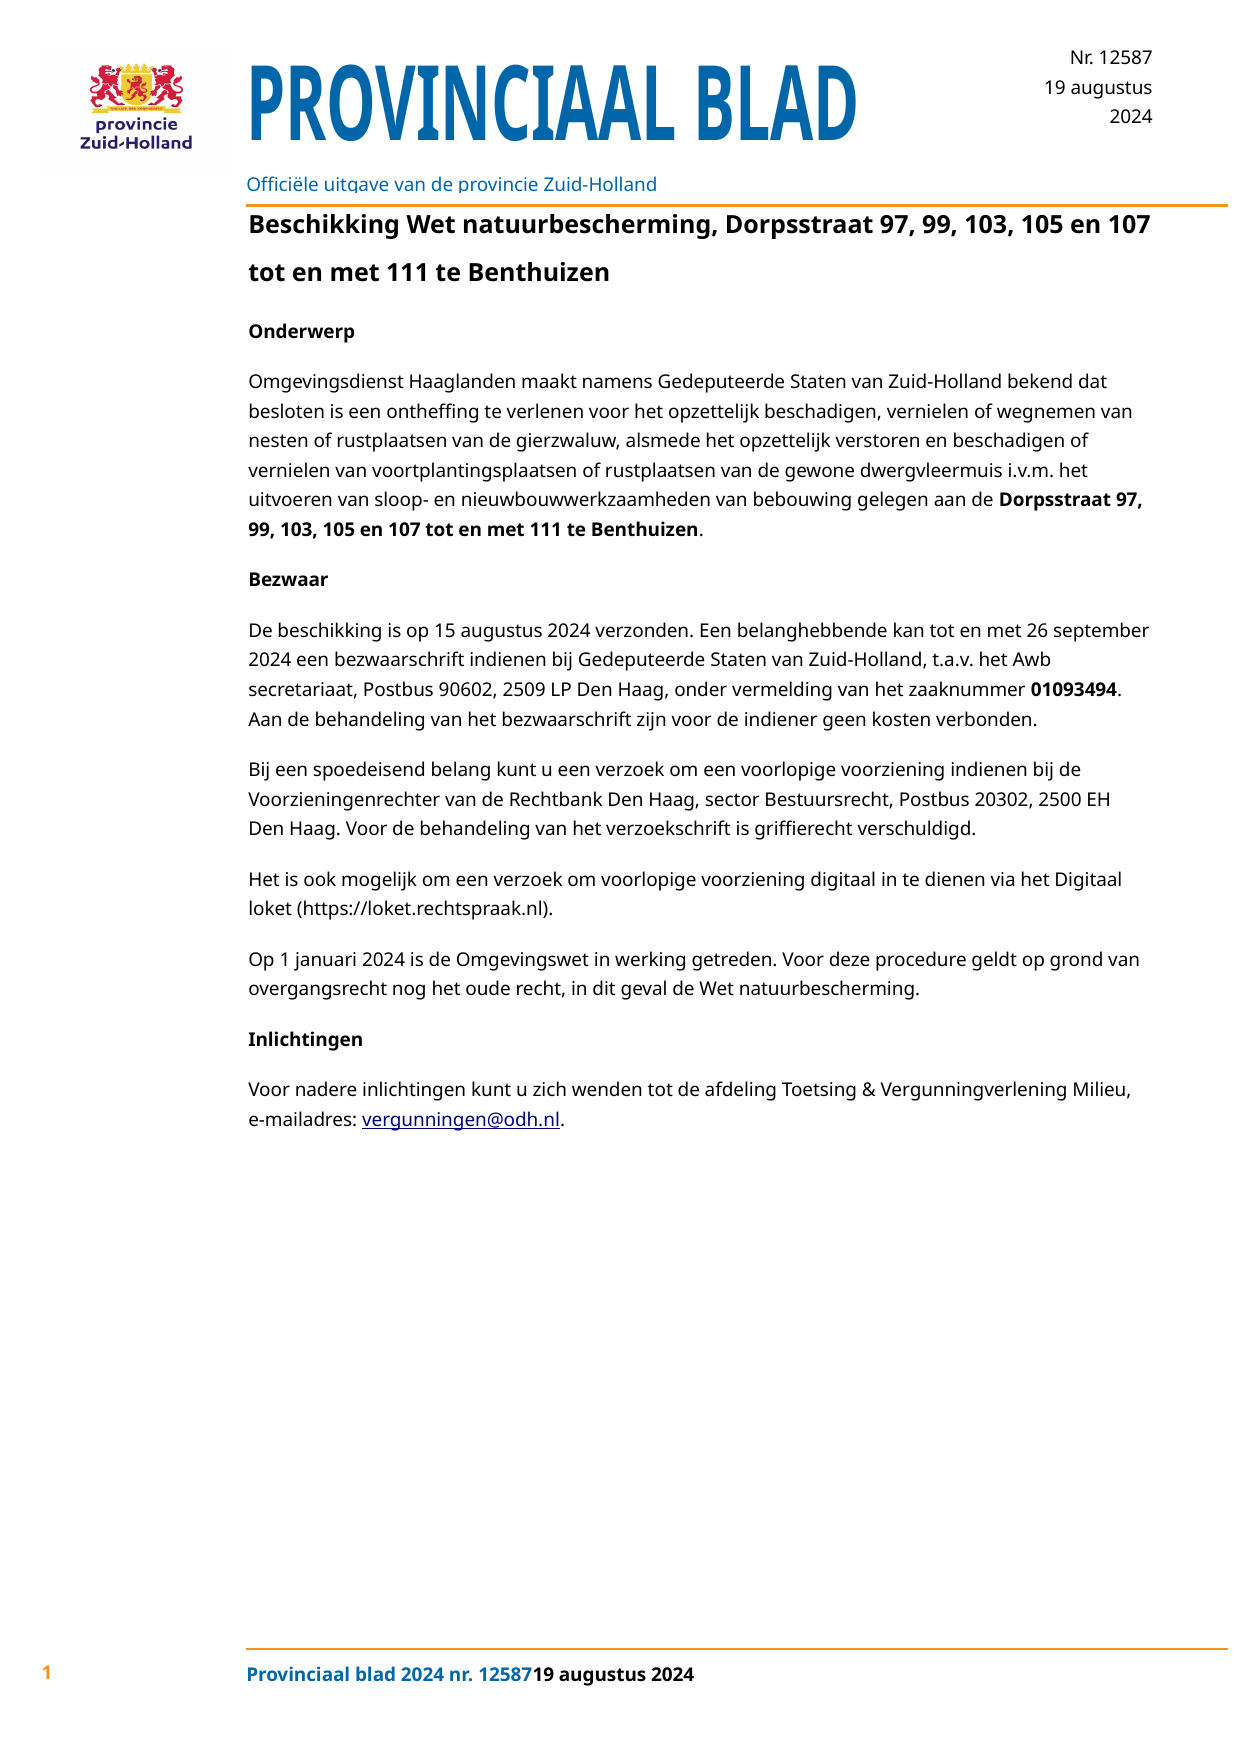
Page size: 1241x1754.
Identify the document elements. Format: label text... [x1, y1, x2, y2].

text Op 1 januari 2024 is de Omgevingswet in werking getreden. Voor deze procedure geldt op grond van overgangsrecht nog het oude recht, in dit geval de Wet natuurbescherming. [248, 946, 1152, 1001]
text Omgevingsdienst Haaglanden maakt namens Gedeputeerde Staten van Zuid-Holland bekend dat besloten is een ontheffing te verlenen voor het opzettelijk beschadigen, vernielen of wegnemen van nesten of rustplaatsen van de gierzwaluw, alsmede het opzettelijk verstoren en beschadigen of vernielen van voortplantingsplaatsen of rustplaatsen van de gewone dwergvleermuis i.v.m. het uitvoeren van sloop- en nieuwbouwwerkzaamheden van bebouwing gelegen aan de Dorpsstraat 97, 99, 103, 105 en 107 tot en met 111 te Benthuizen. [248, 368, 1152, 542]
text Bezwaar [248, 567, 1152, 592]
picture [41, 47, 231, 172]
text Inlichtingen [248, 1026, 1152, 1052]
text Beschikking Wet natuurbescherming, Dorpsstraat 97, 99, 103, 105 en 107 tot en met 111 te Benthuizen [248, 207, 1152, 288]
text Onderwerp [248, 318, 1152, 344]
text Bij een spoedeisend belang kunt u een verzoek om een voorlopige voorziening indienen bij de Voorzieningenrechter van de Rechtbank Den Haag, sector Bestuursrecht, Postbus 20302, 2500 EH Den Haag. Voor de behandeling van het verzoekschrift is griffierecht verschuldigd. [248, 756, 1152, 841]
text Het is ook mogelijk om een verzoek om voorlopige voorziening digitaal in te dienen via het Digitaal loket (https://loket.rechtspraak.nl). [248, 866, 1152, 921]
text De beschikking is op 15 augustus 2024 verzonden. Een belanghebbende kan tot en met 26 september 2024 een bezwaarschrift indienen bij Gedeputeerde Staten van Zuid-Holland, t.a.v. het Awb secretariaat, Postbus 90602, 2509 LP Den Haag, onder vermelding van het zaaknummer 01093494. Aan de behandeling van het bezwaarschrift zijn voor de indiener geen kosten verbonden. [248, 617, 1152, 732]
text Voor nadere inlichtingen kunt u zich wenden tot de afdeling Toetsing & Vergunningverlening Milieu, e-mailadres: vergunningen@odh.nl. [248, 1076, 1152, 1132]
